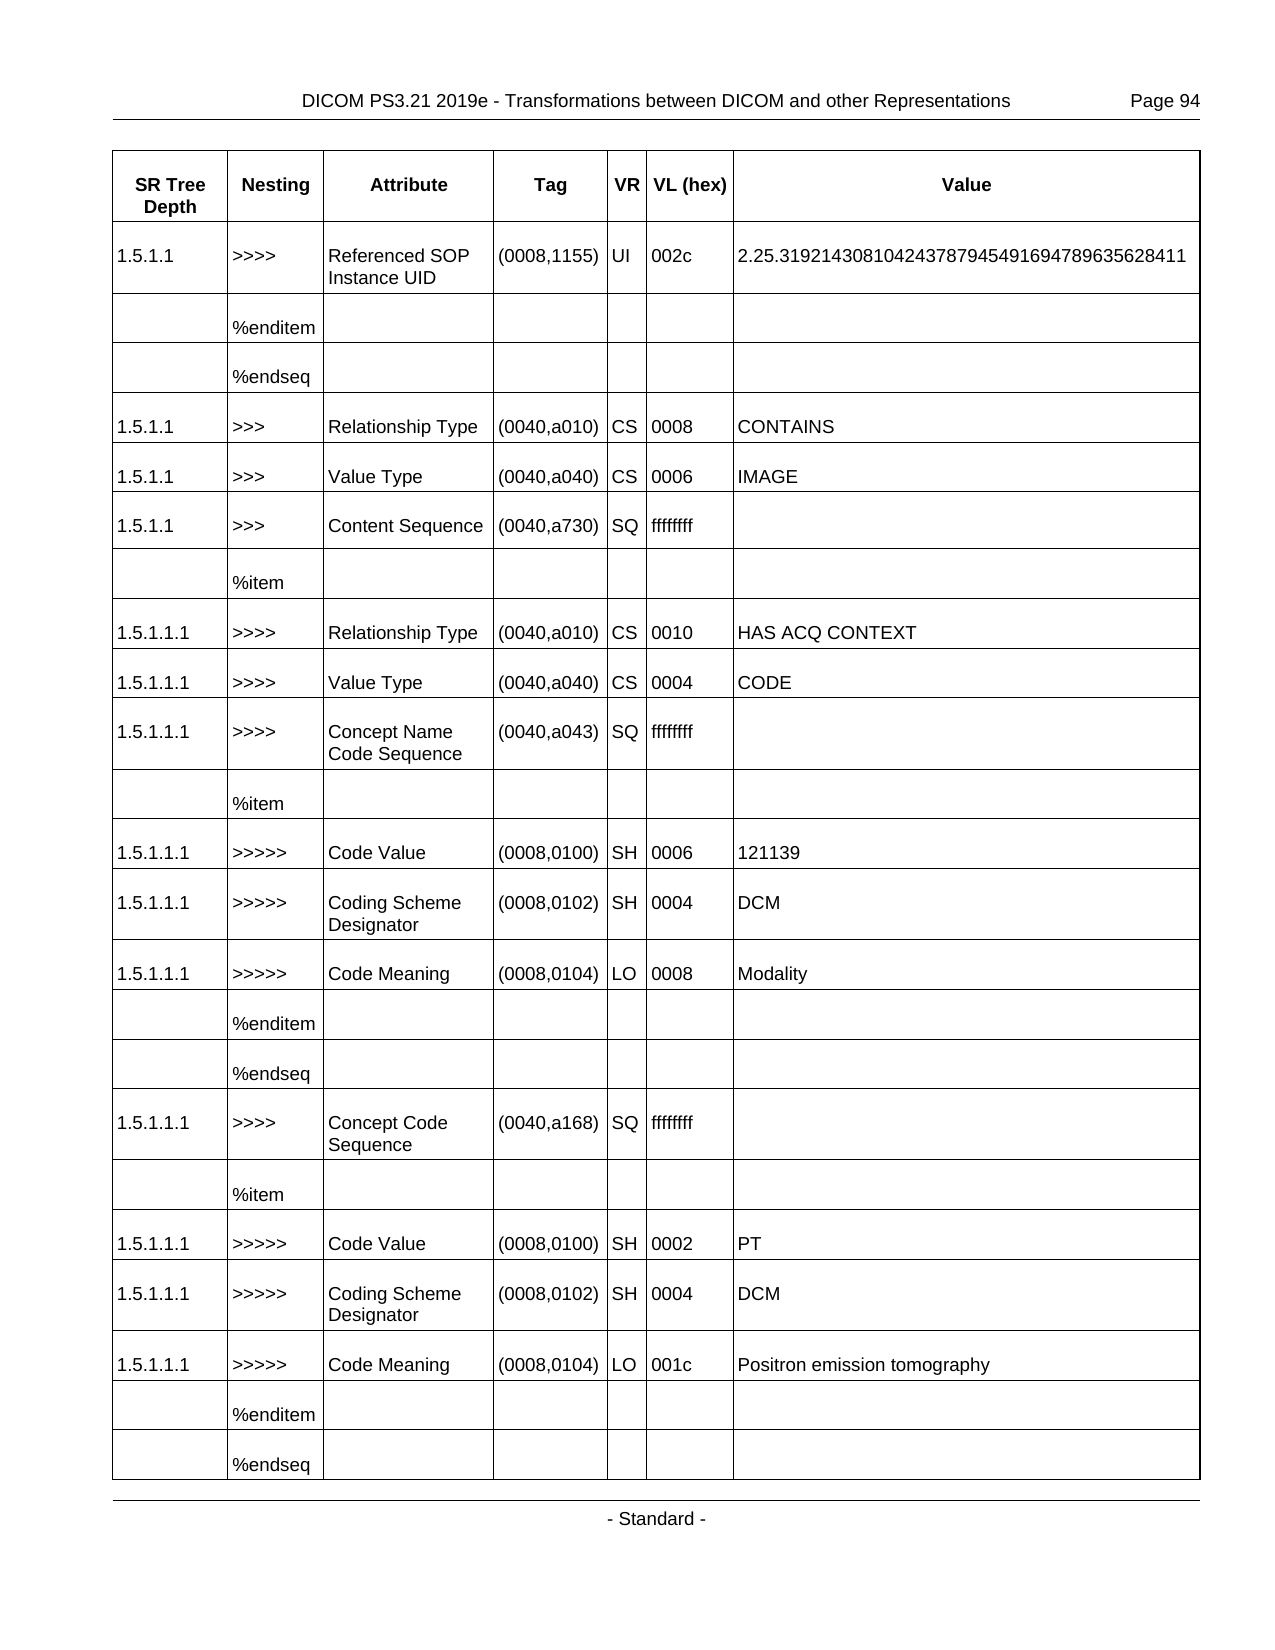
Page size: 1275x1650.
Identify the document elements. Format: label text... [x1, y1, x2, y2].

table_cell 0002 [647, 1210, 733, 1259]
table_cell [608, 1430, 646, 1479]
table_cell (0008,1155) [494, 222, 607, 292]
table_cell [324, 1381, 493, 1429]
table_cell >>> [228, 393, 323, 442]
table_cell (0040,a043) [494, 698, 607, 768]
table_cell Relationship Type [324, 599, 493, 647]
table_cell >>> [228, 443, 323, 491]
table_cell SH [608, 1260, 646, 1330]
table_cell 0010 [647, 599, 733, 647]
table_cell [494, 343, 607, 392]
table_cell Code Meaning [324, 940, 493, 989]
table_cell [324, 770, 493, 818]
table_cell [113, 294, 227, 342]
table_cell 0004 [647, 869, 733, 939]
table_cell >>>> [228, 222, 323, 292]
table_cell [608, 1160, 646, 1209]
table_cell (0008,0102) [494, 869, 607, 939]
table_cell 121139 [734, 819, 1199, 868]
table_cell %enditem [228, 1381, 323, 1429]
table_cell Modality [734, 940, 1199, 989]
table_cell 0004 [647, 649, 733, 697]
table_cell Concept Code Sequence [324, 1089, 493, 1159]
table_cell >>>>> [228, 1260, 323, 1330]
table_cell LO [608, 940, 646, 989]
table_cell 1.5.1.1.1 [113, 869, 227, 939]
table_cell IMAGE [734, 443, 1199, 491]
table_cell %enditem [228, 990, 323, 1038]
table_cell 1.5.1.1 [113, 393, 227, 442]
table_cell 002c [647, 222, 733, 292]
table_cell DCM [734, 869, 1199, 939]
table_cell [113, 990, 227, 1038]
table_cell >>>>> [228, 940, 323, 989]
table_cell [608, 1040, 646, 1088]
table_cell 0006 [647, 443, 733, 491]
table_cell PT [734, 1210, 1199, 1259]
table_cell (0040,a168) [494, 1089, 607, 1159]
table_cell [647, 1160, 733, 1209]
table_cell ffffffff [647, 1089, 733, 1159]
table_cell %item [228, 549, 323, 598]
table_cell Referenced SOP Instance UID [324, 222, 493, 292]
table_cell (0008,0100) [494, 819, 607, 868]
table_cell CS [608, 393, 646, 442]
table_cell (0008,0104) [494, 1331, 607, 1380]
table_cell [647, 990, 733, 1038]
table_cell [647, 1430, 733, 1479]
table_cell CS [608, 649, 646, 697]
table_cell [608, 1381, 646, 1429]
table_cell [608, 549, 646, 598]
table_cell 0008 [647, 940, 733, 989]
table_cell CS [608, 443, 646, 491]
table_cell >>>>> [228, 819, 323, 868]
table_cell [324, 1040, 493, 1088]
table_cell %endseq [228, 1040, 323, 1088]
table_cell Coding Scheme Designator [324, 1260, 493, 1330]
table_cell [494, 1160, 607, 1209]
table_cell [494, 549, 607, 598]
table_cell 001c [647, 1331, 733, 1380]
table_cell 1.5.1.1.1 [113, 1331, 227, 1380]
table_cell SQ [608, 698, 646, 768]
table_cell Code Value [324, 819, 493, 868]
table_cell SH [608, 869, 646, 939]
table_header SR Tree Depth [113, 151, 227, 221]
table_cell [647, 343, 733, 392]
table_cell (0008,0102) [494, 1260, 607, 1330]
table_header Value [734, 151, 1199, 221]
table_cell LO [608, 1331, 646, 1380]
table_cell [113, 343, 227, 392]
table_cell >>>> [228, 698, 323, 768]
table_cell [734, 549, 1199, 598]
table_cell (0008,0100) [494, 1210, 607, 1259]
table_cell [324, 1160, 493, 1209]
table_cell UI [608, 222, 646, 292]
table_cell [734, 770, 1199, 818]
table_cell [734, 1089, 1199, 1159]
table_cell [608, 294, 646, 342]
table_cell [734, 990, 1199, 1038]
table_cell [494, 990, 607, 1038]
table_cell Value Type [324, 649, 493, 697]
table_cell [324, 343, 493, 392]
table_cell 1.5.1.1 [113, 222, 227, 292]
table_cell [647, 1040, 733, 1088]
table_cell [608, 343, 646, 392]
table_cell 1.5.1.1.1 [113, 940, 227, 989]
table_cell Code Meaning [324, 1331, 493, 1380]
table_cell (0040,a010) [494, 393, 607, 442]
table_cell [494, 1430, 607, 1479]
table_cell 1.5.1.1 [113, 443, 227, 491]
table_cell [734, 343, 1199, 392]
table_cell HAS ACQ CONTEXT [734, 599, 1199, 647]
table_cell 1.5.1.1.1 [113, 1089, 227, 1159]
table_cell 1.5.1.1.1 [113, 1210, 227, 1259]
table_cell [647, 549, 733, 598]
table_cell %item [228, 770, 323, 818]
table_cell 2.25.319214308104243787945491694789635628411 [734, 222, 1199, 292]
table_cell [734, 1430, 1199, 1479]
table_cell %endseq [228, 343, 323, 392]
table_cell SQ [608, 492, 646, 548]
table_cell [324, 549, 493, 598]
table_cell [647, 770, 733, 818]
table_cell (0040,a040) [494, 649, 607, 697]
table_cell (0040,a040) [494, 443, 607, 491]
table_cell [608, 770, 646, 818]
table_cell [324, 294, 493, 342]
table_cell [324, 990, 493, 1038]
table_cell Content Sequence [324, 492, 493, 548]
table_cell >>>> [228, 599, 323, 647]
table_cell 1.5.1.1.1 [113, 819, 227, 868]
table_header Nesting [228, 151, 323, 221]
table_cell Coding Scheme Designator [324, 869, 493, 939]
table_cell Code Value [324, 1210, 493, 1259]
table_cell [734, 1381, 1199, 1429]
table_cell Value Type [324, 443, 493, 491]
table_header Tag [494, 151, 607, 221]
table_cell 1.5.1.1.1 [113, 698, 227, 768]
table_cell >>>>> [228, 1331, 323, 1380]
table_cell [113, 549, 227, 598]
table_cell SH [608, 1210, 646, 1259]
table_cell [608, 990, 646, 1038]
table_cell SQ [608, 1089, 646, 1159]
table_cell [734, 294, 1199, 342]
table_cell [113, 1430, 227, 1479]
table_cell (0040,a730) [494, 492, 607, 548]
table_cell >>>> [228, 1089, 323, 1159]
table_cell (0040,a010) [494, 599, 607, 647]
table_cell ffffffff [647, 698, 733, 768]
table_cell %endseq [228, 1430, 323, 1479]
table_cell >>> [228, 492, 323, 548]
table_cell >>>> [228, 649, 323, 697]
table_cell [113, 1040, 227, 1088]
table_cell CS [608, 599, 646, 647]
table_header VR [608, 151, 646, 221]
table_cell [113, 1381, 227, 1429]
table_cell [494, 770, 607, 818]
table_cell [494, 1040, 607, 1088]
table_cell [734, 1040, 1199, 1088]
table_cell Positron emission tomography [734, 1331, 1199, 1380]
table_cell SH [608, 819, 646, 868]
table_cell [734, 492, 1199, 548]
table_cell [647, 1381, 733, 1429]
table_cell Relationship Type [324, 393, 493, 442]
table_cell [734, 698, 1199, 768]
table_cell [113, 770, 227, 818]
table_cell [494, 1381, 607, 1429]
table_cell 1.5.1.1.1 [113, 1260, 227, 1330]
table_cell 1.5.1.1 [113, 492, 227, 548]
table_cell >>>>> [228, 1210, 323, 1259]
table_cell [647, 294, 733, 342]
table_cell CONTAINS [734, 393, 1199, 442]
table_cell %enditem [228, 294, 323, 342]
table_cell [734, 1160, 1199, 1209]
table_cell CODE [734, 649, 1199, 697]
table_cell 0006 [647, 819, 733, 868]
table_header Attribute [324, 151, 493, 221]
table_cell %item [228, 1160, 323, 1209]
table_cell 0008 [647, 393, 733, 442]
table_cell Concept Name Code Sequence [324, 698, 493, 768]
table_cell ffffffff [647, 492, 733, 548]
table_cell 0004 [647, 1260, 733, 1330]
table_cell 1.5.1.1.1 [113, 649, 227, 697]
table_cell DCM [734, 1260, 1199, 1330]
table_header VL (hex) [647, 151, 733, 221]
table_cell [494, 294, 607, 342]
table_cell [324, 1430, 493, 1479]
table_cell [113, 1160, 227, 1209]
table_cell (0008,0104) [494, 940, 607, 989]
table_cell >>>>> [228, 869, 323, 939]
table_cell 1.5.1.1.1 [113, 599, 227, 647]
